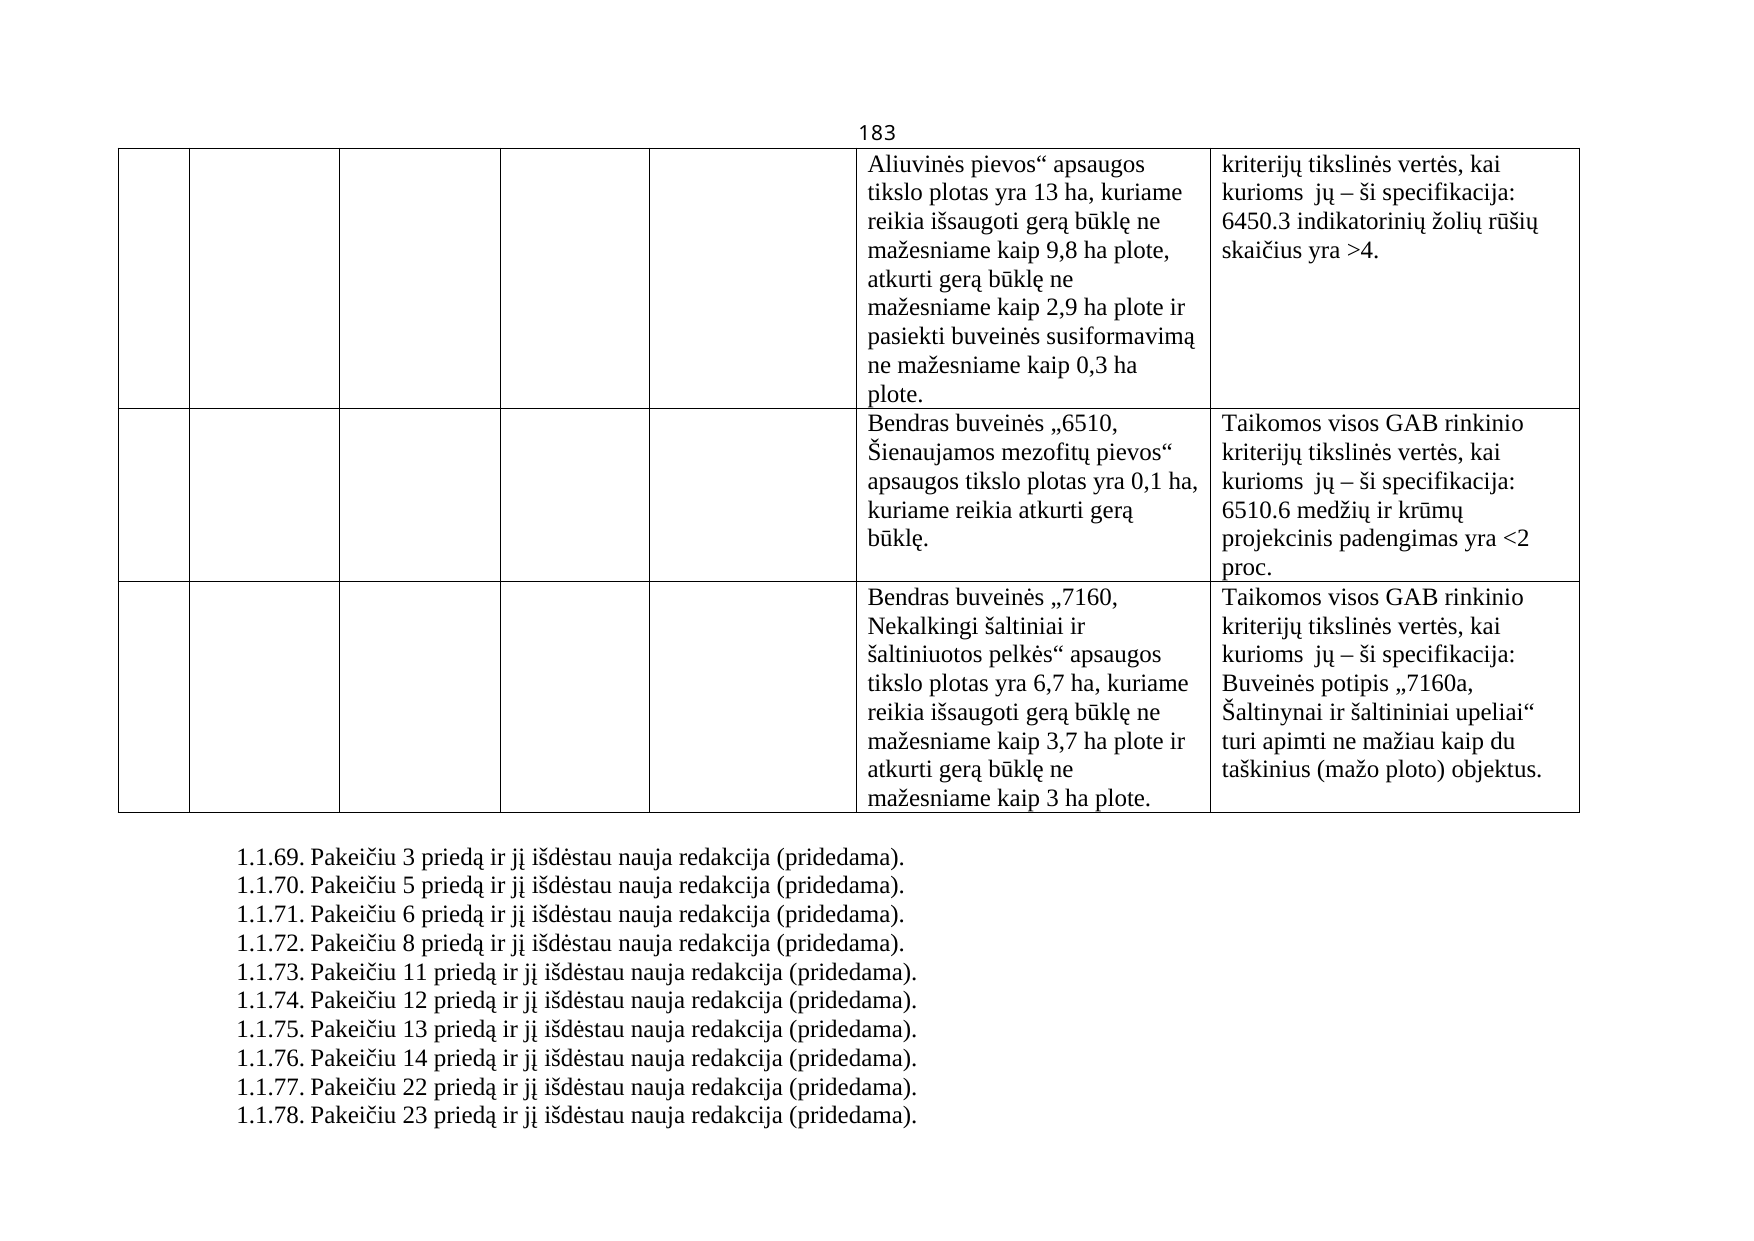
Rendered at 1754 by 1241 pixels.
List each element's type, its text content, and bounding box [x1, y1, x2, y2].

text 1.1.77. Pakeičiu 22 priedą ir jį išdėstau nauja redakcija (pridedama). [236, 1072, 1636, 1101]
text 1.1.75. Pakeičiu 13 priedą ir jį išdėstau nauja redakcija (pridedama). [236, 1014, 1636, 1043]
table_cell Taikomos visos GAB rinkinio kriterijų tikslinės vertės, kai kurioms jų – ši specifikacija: Buveinės potipis „7160a, Šaltinynai ir šaltininiai upeliai“ turi apimti ne mažiau kaip du taškinius (mažo ploto) objektus. [1211, 582, 1579, 812]
table_cell [650, 409, 856, 581]
text 1.1.76. Pakeičiu 14 priedą ir jį išdėstau nauja redakcija (pridedama). [236, 1043, 1636, 1072]
table_cell [340, 409, 500, 581]
table_cell [650, 582, 856, 812]
table_cell Bendras buveinės „6510, Šienaujamos mezofitų pievos“ apsaugos tikslo plotas yra 0,1 ha, kuriame reikia atkurti gerą būklę. [857, 409, 1210, 581]
table_cell [190, 582, 339, 812]
table_cell [501, 409, 649, 581]
table_cell [119, 409, 189, 581]
table_cell [119, 149, 189, 407]
table_cell [119, 582, 189, 812]
table_cell Aliuvinės pievos“ apsaugos tikslo plotas yra 13 ha, kuriame reikia išsaugoti gerą būklę ne mažesniame kaip 9,8 ha plote, atkurti gerą būklę ne mažesniame kaip 2,9 ha plote ir pasiekti buveinės susiformavimą ne mažesniame kaip 0,3 ha plote. [857, 149, 1210, 407]
table_cell Bendras buveinės „7160, Nekalkingi šaltiniai ir šaltiniuotos pelkės“ apsaugos tikslo plotas yra 6,7 ha, kuriame reikia išsaugoti gerą būklę ne mažesniame kaip 3,7 ha plote ir atkurti gerą būklę ne mažesniame kaip 3 ha plote. [857, 582, 1210, 812]
text 1.1.78. Pakeičiu 23 priedą ir jį išdėstau nauja redakcija (pridedama). [236, 1101, 1636, 1129]
text 1.1.72. Pakeičiu 8 priedą ir jį išdėstau nauja redakcija (pridedama). [236, 928, 1636, 957]
text 1.1.70. Pakeičiu 5 priedą ir jį išdėstau nauja redakcija (pridedama). [236, 871, 1636, 899]
text 1.1.71. Pakeičiu 6 priedą ir jį išdėstau nauja redakcija (pridedama). [236, 899, 1636, 928]
table_cell Taikomos visos GAB rinkinio kriterijų tikslinės vertės, kai kurioms jų – ši specifikacija: 6510.6 medžių ir krūmų projekcinis padengimas yra <2 proc. [1211, 409, 1579, 581]
table_cell [190, 149, 339, 407]
table_cell [501, 149, 649, 407]
table_cell [340, 582, 500, 812]
table_cell kriterijų tikslinės vertės, kai kurioms jų – ši specifikacija: 6450.3 indikatorinių žolių rūšių skaičius yra >4. [1211, 149, 1579, 407]
table_cell [501, 582, 649, 812]
table_cell [340, 149, 500, 407]
text 1.1.74. Pakeičiu 12 priedą ir jį išdėstau nauja redakcija (pridedama). [236, 986, 1636, 1014]
text 1.1.69. Pakeičiu 3 priedą ir jį išdėstau nauja redakcija (pridedama). [236, 842, 1636, 871]
table_cell [650, 149, 856, 407]
table_cell [190, 409, 339, 581]
text 1.1.73. Pakeičiu 11 priedą ir jį išdėstau nauja redakcija (pridedama). [236, 957, 1636, 986]
